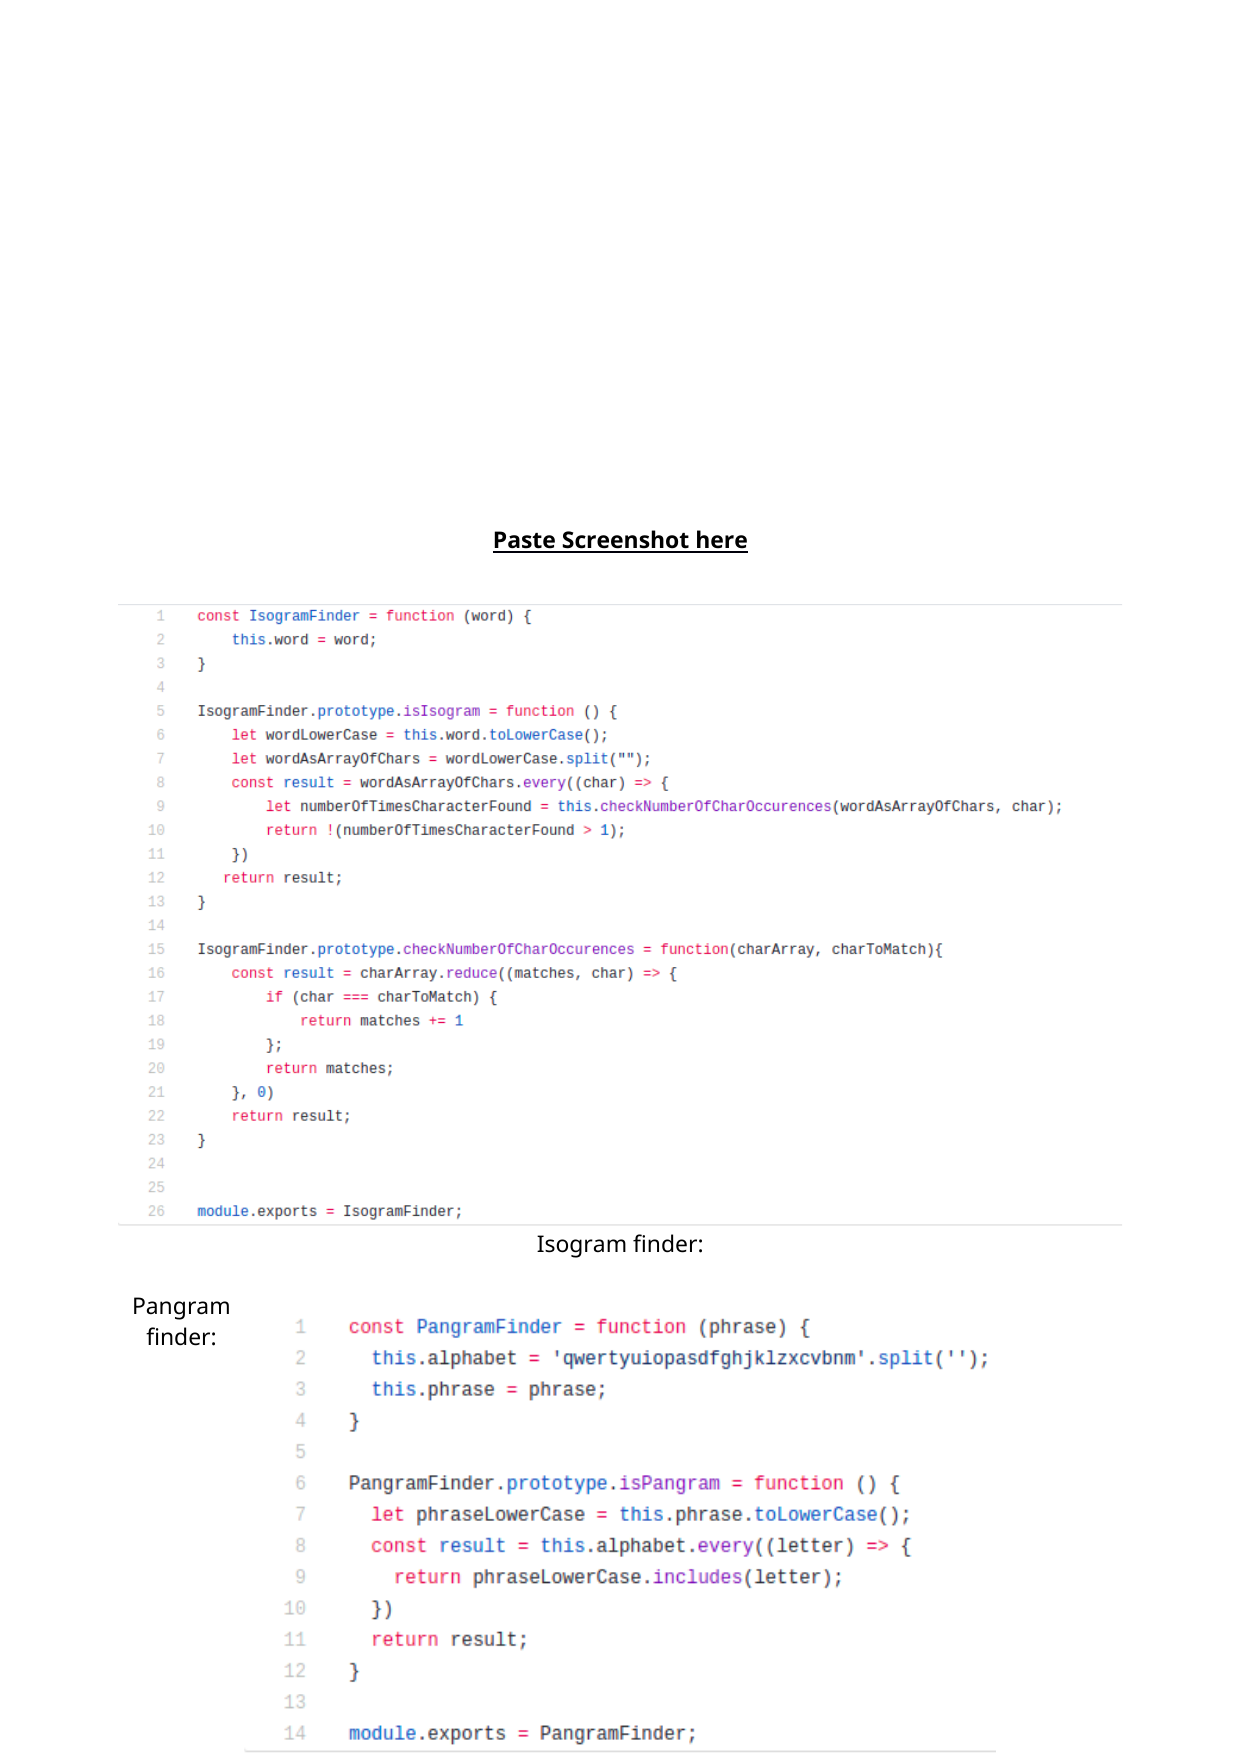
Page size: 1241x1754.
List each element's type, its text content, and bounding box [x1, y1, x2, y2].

text Isogram finder: [118, 1228, 1122, 1259]
text Paste Screenshot here [118, 524, 1122, 556]
text Pangram finder: [118, 1290, 1122, 1353]
picture [244, 1313, 996, 1754]
text [118, 587, 1122, 604]
picture [118, 604, 1123, 1228]
